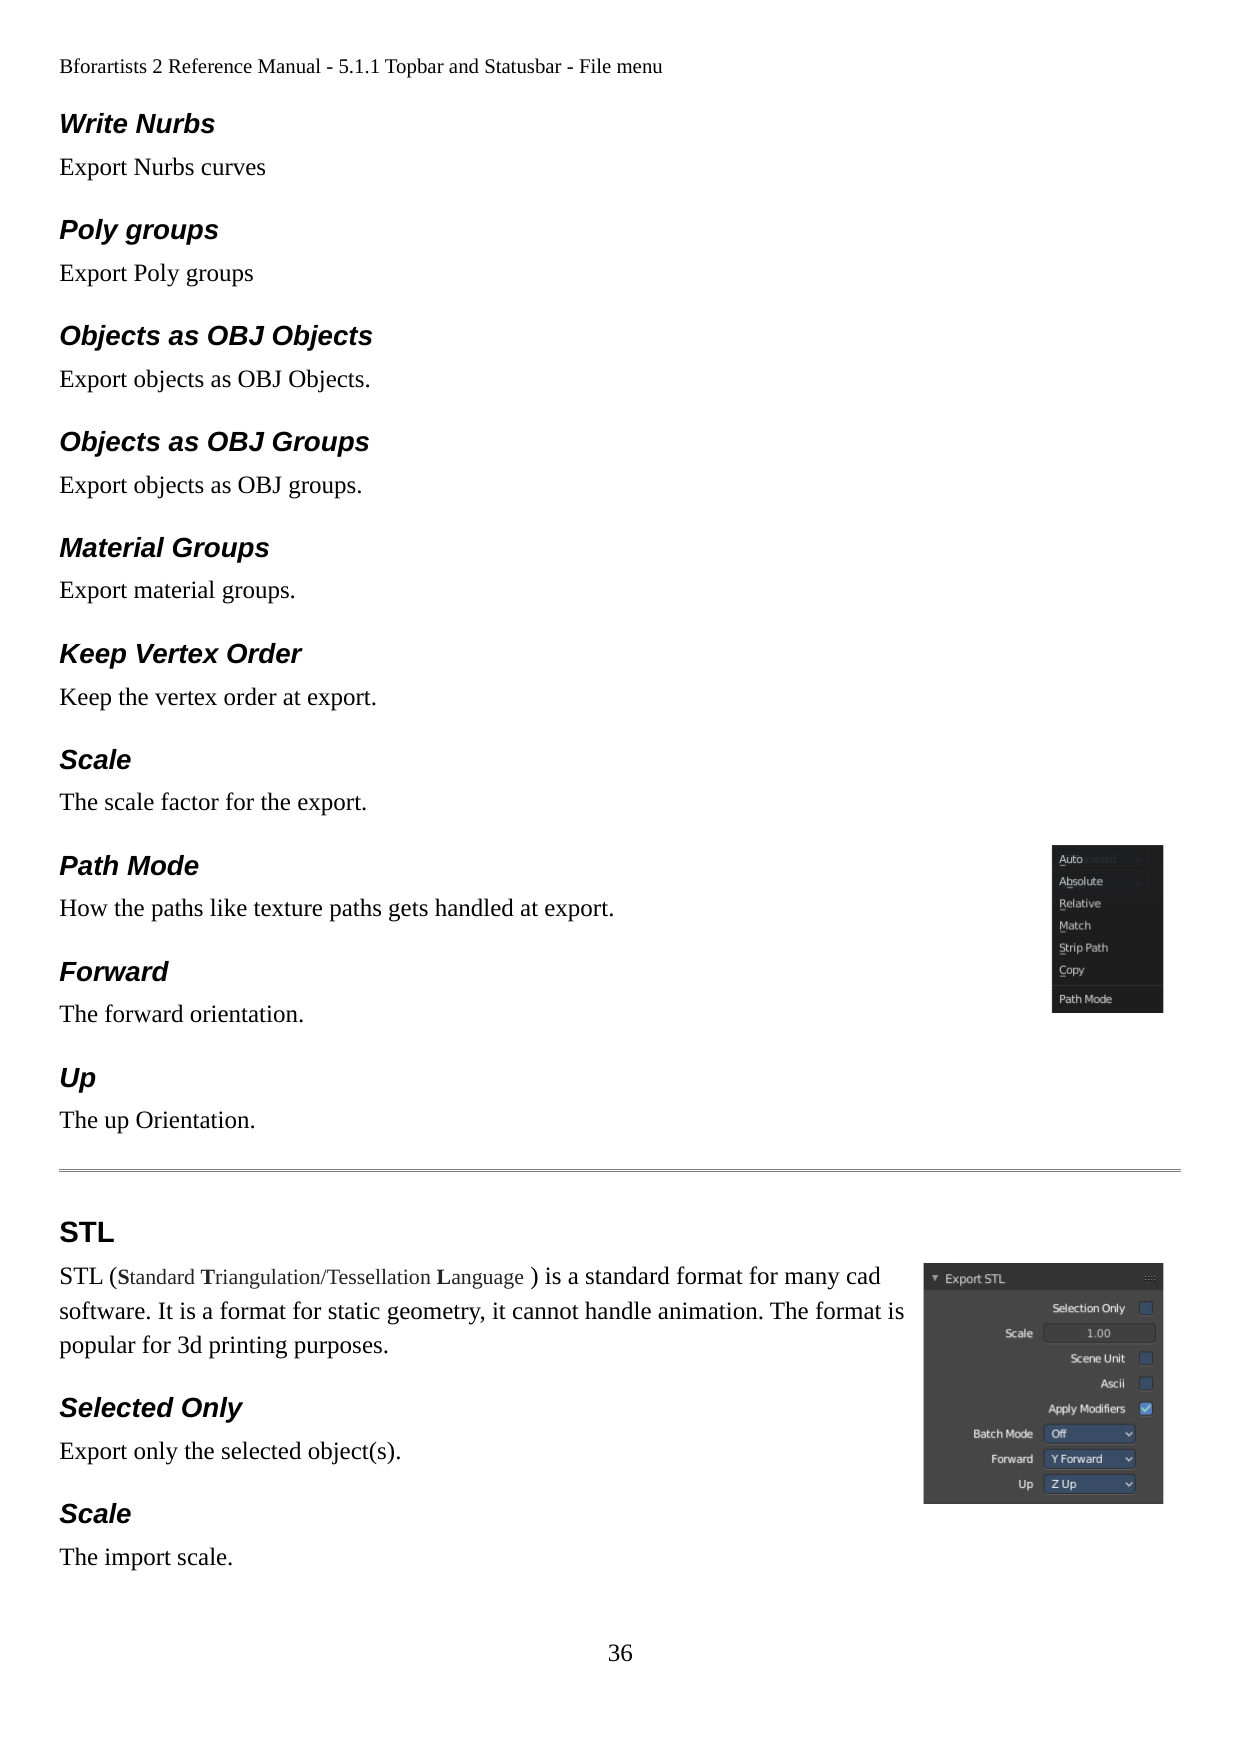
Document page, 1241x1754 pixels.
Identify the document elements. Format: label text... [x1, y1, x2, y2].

subtitle Write Nurbs [59, 107, 1181, 139]
subtitle Poly groups [59, 213, 1181, 245]
text Export Poly groups [59, 258, 1181, 287]
text Export objects as OBJ groups. [59, 470, 1181, 498]
subtitle Up [59, 1061, 1181, 1093]
picture [923, 1263, 1164, 1504]
text STL (Standard Triangulation/Tessellation Language ) is a standard format for many cad software. It is a format for static geometry, it cannot handle animation. The format is popular for 3d printing purposes. [59, 1261, 1181, 1359]
subtitle Material Groups [59, 531, 1181, 563]
text Export only the selected object(s). [59, 1436, 923, 1465]
subtitle Scale [59, 743, 1181, 775]
text Export material groups. [59, 576, 1181, 604]
text The forward orientation. [59, 999, 1181, 1028]
subtitle Scale [59, 1498, 1181, 1530]
subtitle Forward [59, 955, 1051, 987]
text The up Orientation. [59, 1105, 1181, 1134]
text Export Nurbs curves [59, 152, 1181, 181]
subtitle Path Mode [59, 849, 1051, 881]
subtitle Objects as OBJ Objects [59, 319, 1181, 351]
text The scale factor for the export. [59, 787, 1181, 816]
subtitle [1164, 1392, 1181, 1424]
subtitle STL [59, 1215, 1181, 1249]
subtitle [1164, 849, 1181, 881]
text How the paths like texture paths gets handled at export. [59, 893, 1051, 922]
text The import scale. [59, 1542, 1181, 1571]
subtitle [1164, 955, 1181, 987]
subtitle Objects as OBJ Groups [59, 425, 1181, 457]
picture [1051, 845, 1164, 1013]
subtitle Keep Vertex Order [59, 637, 1181, 669]
text Keep the vertex order at export. [59, 682, 1181, 710]
text Export objects as OBJ Objects. [59, 364, 1181, 392]
subtitle Selected Only [59, 1392, 923, 1424]
